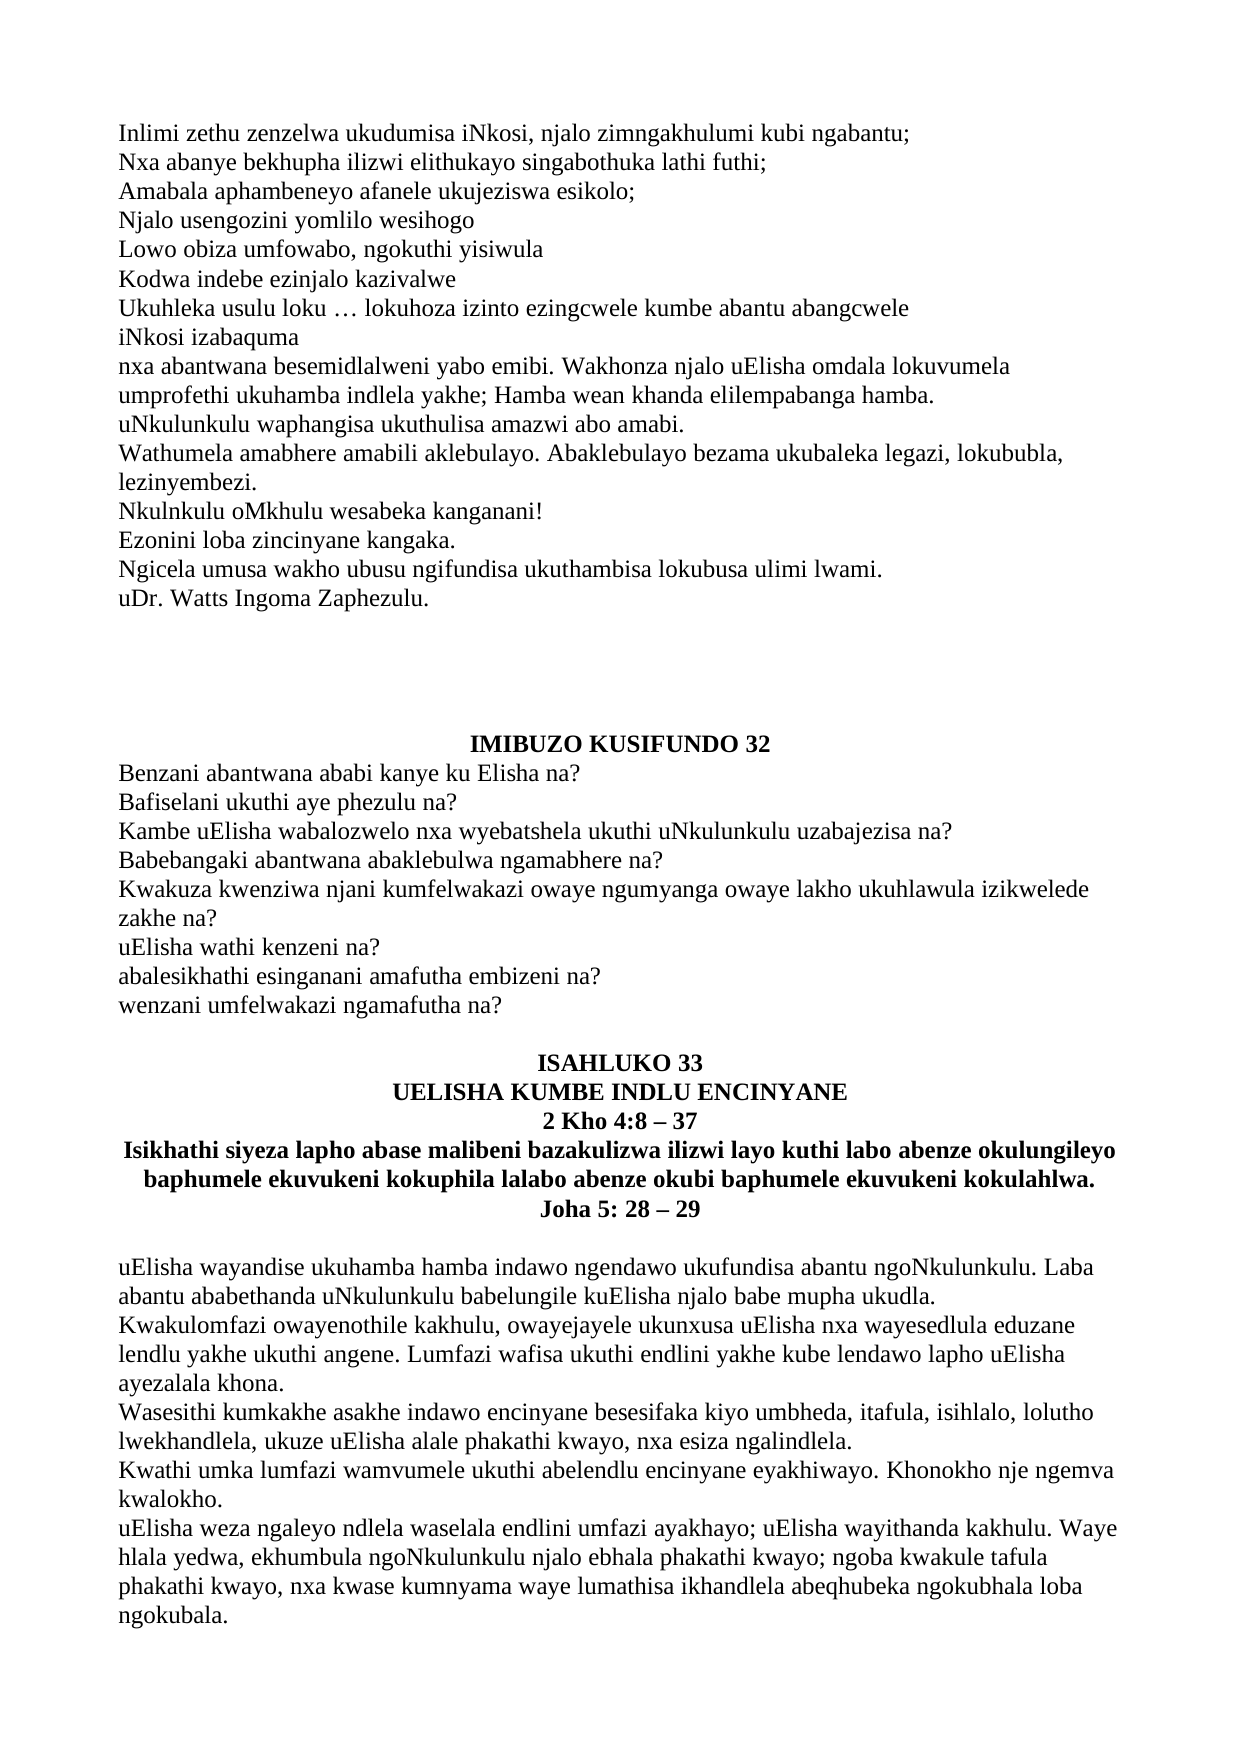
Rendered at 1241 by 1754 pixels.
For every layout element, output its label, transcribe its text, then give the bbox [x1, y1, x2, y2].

text Bafiselani ukuthi aye phezulu na? [118, 787, 1122, 816]
text Ngicela umusa wakho ubusu ngifundisa ukuthambisa lokubusa ulimi lwami. [118, 554, 1122, 583]
text Lowo obiza umfowabo, ngokuthi yisiwula [118, 234, 1122, 263]
text abalesikhathi esinganani amafutha embizeni na? [118, 961, 1122, 990]
text uDr. Watts Ingoma Zaphezulu. [118, 583, 1122, 612]
text UELISHA KUMBE INDLU ENCINYANE [118, 1077, 1122, 1106]
text Kwakulomfazi owayenothile kakhulu, owayejayele ukunxusa uElisha nxa wayesedlula eduzane lendlu yakhe ukuthi angene. Lumfazi wafisa ukuthi endlini yakhe kube lendawo lapho uElisha ayezalala khona. [118, 1310, 1122, 1397]
text Wathumela amabhere amabili aklebulayo. Abaklebulayo bezama ukubaleka legazi, lokububla, lezinyembezi. [118, 438, 1122, 496]
text Kodwa indebe ezinjalo kazivalwe [118, 263, 1122, 292]
text uNkulunkulu waphangisa ukuthulisa amazwi abo amabi. [118, 409, 1122, 438]
text Kambe uElisha wabalozwelo nxa wyebatshela ukuthi uNkulunkulu uzabajezisa na? [118, 816, 1122, 845]
text wenzani umfelwakazi ngamafutha na? [118, 990, 1122, 1019]
text nxa abantwana besemidlalweni yabo emibi. Wakhonza njalo uElisha omdala lokuvumela umprofethi ukuhamba indlela yakhe; Hamba wean khanda elilempabanga hamba. [118, 351, 1122, 409]
text Isikhathi siyeza lapho abase malibeni bazakulizwa ilizwi layo kuthi labo abenze okulungileyo baphumele ekuvukeni kokuphila lalabo abenze okubi baphumele ekuvukeni kokulahlwa. [118, 1135, 1122, 1193]
text Babebangaki abantwana abaklebulwa ngamabhere na? [118, 845, 1122, 874]
text Wasesithi kumkakhe asakhe indawo encinyane besesifaka kiyo umbheda, itafula, isihlalo, lolutho lwekhandlela, ukuze uElisha alale phakathi kwayo, nxa esiza ngalindlela. [118, 1397, 1122, 1455]
text Joha 5: 28 – 29 [118, 1193, 1122, 1222]
text Nxa abanye bekhupha ilizwi elithukayo singabothuka lathi futhi; [118, 147, 1122, 176]
text Nkulnkulu oMkhulu wesabeka kanganani! [118, 496, 1122, 525]
text uElisha wathi kenzeni na? [118, 932, 1122, 961]
text Benzani abantwana ababi kanye ku Elisha na? [118, 757, 1122, 787]
text ISAHLUKO 33 [118, 1048, 1122, 1077]
text Ezonini loba zincinyane kangaka. [118, 525, 1122, 554]
text iNkosi izabaquma [118, 322, 1122, 351]
text IMIBUZO KUSIFUNDO 32 [118, 728, 1122, 757]
text Ukuhleka usulu loku … lokuhoza izinto ezingcwele kumbe abantu abangcwele [118, 292, 1122, 322]
text uElisha weza ngaleyo ndlela waselala endlini umfazi ayakhayo; uElisha wayithanda kakhulu. Waye hlala yedwa, ekhumbula ngoNkulunkulu njalo ebhala phakathi kwayo; ngoba kwakule tafula phakathi kwayo, nxa kwase kumnyama waye lumathisa ikhandlela abeqhubeka ngokubhala loba ngokubala. [118, 1513, 1122, 1629]
text 2 Kho 4:8 – 37 [118, 1106, 1122, 1135]
text Inlimi zethu zenzelwa ukudumisa iNkosi, njalo zimngakhulumi kubi ngabantu; [118, 118, 1122, 147]
text Kwathi umka lumfazi wamvumele ukuthi abelendlu encinyane eyakhiwayo. Khonokho nje ngemva kwalokho. [118, 1455, 1122, 1513]
text uElisha wayandise ukuhamba hamba indawo ngendawo ukufundisa abantu ngoNkulunkulu. Laba abantu ababethanda uNkulunkulu babelungile kuElisha njalo babe mupha ukudla. [118, 1252, 1122, 1310]
text Amabala aphambeneyo afanele ukujeziswa esikolo; [118, 176, 1122, 205]
text Njalo usengozini yomlilo wesihogo [118, 205, 1122, 234]
text Kwakuza kwenziwa njani kumfelwakazi owaye ngumyanga owaye lakho ukuhlawula izikwelede zakhe na? [118, 874, 1122, 932]
